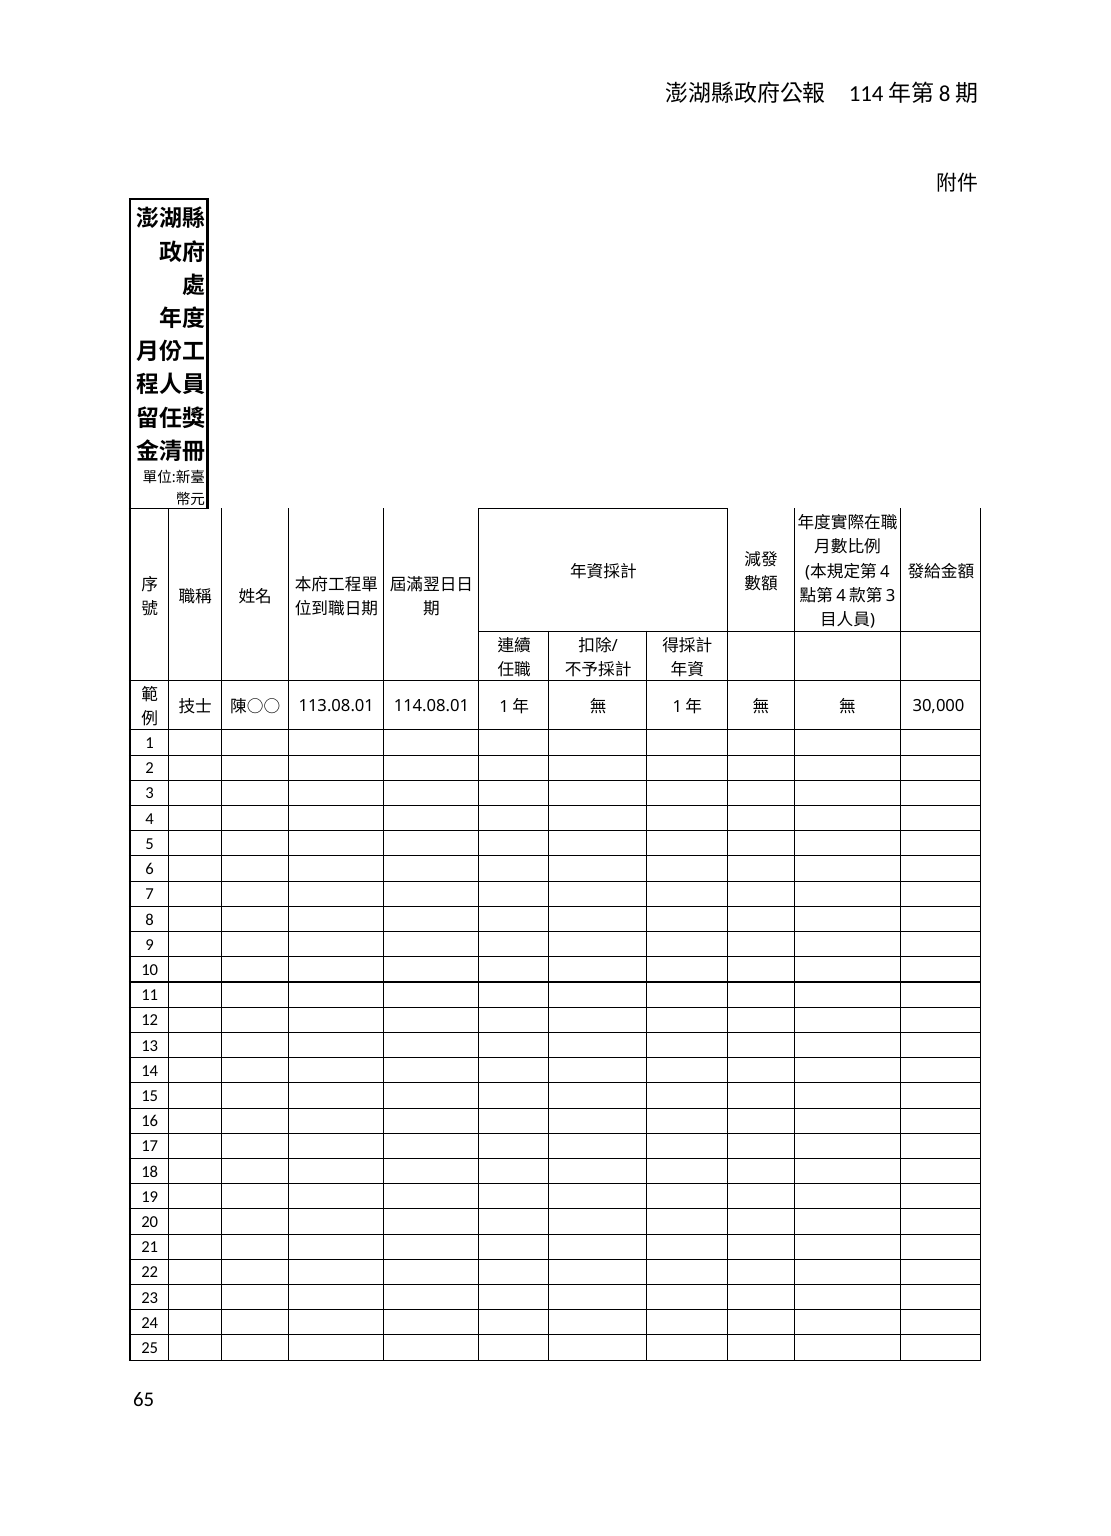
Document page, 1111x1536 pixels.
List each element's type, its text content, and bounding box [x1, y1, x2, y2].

table_cell [795, 1109, 900, 1133]
table_cell 扣除/ 不予採計 [549, 632, 646, 680]
table_cell [169, 1235, 221, 1259]
table_cell 年資採計 [479, 509, 727, 631]
table_cell [479, 1033, 548, 1057]
table_cell [222, 781, 288, 805]
table_cell [384, 1083, 478, 1107]
table_cell [169, 882, 221, 906]
table_cell [169, 756, 221, 780]
table_cell 無 [549, 681, 646, 729]
table_cell [647, 1033, 727, 1057]
table_cell [549, 932, 646, 956]
table_cell [728, 1083, 794, 1107]
table_cell [169, 1184, 221, 1208]
table_cell [289, 983, 383, 1007]
table_cell [222, 856, 288, 881]
table_cell [384, 756, 478, 780]
table_cell [549, 1033, 646, 1057]
table_cell [647, 756, 727, 780]
table_cell [479, 756, 548, 780]
table_cell [289, 831, 383, 855]
table_cell [795, 957, 900, 981]
table_cell [901, 756, 980, 780]
table_cell [222, 1159, 288, 1183]
table_cell [795, 781, 900, 805]
table_cell [901, 1159, 980, 1183]
table_cell [384, 932, 478, 956]
table_cell [222, 1335, 288, 1359]
table_cell [289, 806, 383, 830]
table_cell [479, 1310, 548, 1334]
table_cell [169, 1008, 221, 1032]
table_cell [728, 781, 794, 805]
table_cell 15 [131, 1083, 168, 1107]
table_cell [795, 806, 900, 830]
table_cell [549, 1008, 646, 1032]
table_cell [289, 1109, 383, 1133]
table_cell [795, 1058, 900, 1082]
table_cell [728, 831, 794, 855]
table_cell [647, 1134, 727, 1158]
table_cell [479, 1008, 548, 1032]
table_cell [479, 882, 548, 906]
table_cell [647, 856, 727, 881]
table_cell [479, 1083, 548, 1107]
table_cell [795, 1310, 900, 1334]
table_cell [169, 1058, 221, 1082]
table_cell [795, 856, 900, 881]
table_cell [549, 1134, 646, 1158]
table_cell [795, 1260, 900, 1284]
table_cell [384, 1310, 478, 1334]
table_cell [549, 1285, 646, 1309]
table_cell [549, 1335, 646, 1359]
table_cell 屆滿翌日日期 [384, 508, 478, 680]
table_cell [479, 932, 548, 956]
table_cell [479, 806, 548, 830]
table_cell [647, 1335, 727, 1359]
table_cell [728, 1134, 794, 1158]
table_cell [479, 983, 548, 1007]
table_cell [384, 957, 478, 981]
table_cell [901, 932, 980, 956]
table_cell [169, 957, 221, 981]
table_cell [549, 983, 646, 1007]
table_cell [728, 907, 794, 931]
table_cell [384, 1109, 478, 1133]
table_cell [222, 1008, 288, 1032]
table_cell [169, 1109, 221, 1133]
table_cell 陳○○ [222, 681, 288, 729]
table_cell 技士 [169, 681, 221, 729]
table_cell 1 [131, 730, 168, 754]
table_cell [647, 932, 727, 956]
table_cell [901, 1134, 980, 1158]
table_cell [289, 1184, 383, 1208]
table_cell [222, 907, 288, 931]
table_cell [384, 1058, 478, 1082]
table_cell [289, 957, 383, 981]
table_cell [479, 1159, 548, 1183]
table_cell [549, 1260, 646, 1284]
table_cell 發給金額 [901, 508, 980, 631]
table_cell [169, 932, 221, 956]
table_cell [479, 1335, 548, 1359]
table_cell [479, 831, 548, 855]
table_cell [222, 932, 288, 956]
table_cell [728, 1184, 794, 1208]
table_cell 13 [131, 1033, 168, 1057]
table_cell [901, 730, 980, 754]
table_cell [289, 856, 383, 881]
table_cell 3 [131, 781, 168, 805]
table_cell [549, 1109, 646, 1133]
table_cell [728, 1058, 794, 1082]
table_cell [479, 957, 548, 981]
table_cell [901, 1285, 980, 1309]
table_cell [901, 882, 980, 906]
table_cell [222, 983, 288, 1007]
table_cell [169, 1033, 221, 1057]
table_cell [289, 882, 383, 906]
table_cell [289, 1310, 383, 1334]
table_cell [169, 1134, 221, 1158]
table_cell [901, 831, 980, 855]
table_cell [384, 1134, 478, 1158]
table_cell [647, 806, 727, 830]
table_cell 16 [131, 1109, 168, 1133]
table_cell [222, 756, 288, 780]
table_cell [795, 932, 900, 956]
table_cell [222, 1134, 288, 1158]
table_header 澎湖縣政府 處 年度 月份工程人員留任獎金清冊 單位:新臺幣元 [131, 200, 206, 508]
table_cell [289, 1235, 383, 1259]
table_cell 17 [131, 1134, 168, 1158]
table_cell [169, 781, 221, 805]
table_cell [384, 1260, 478, 1284]
table_cell [549, 1159, 646, 1183]
table_cell [384, 1235, 478, 1259]
table_cell 6 [131, 856, 168, 881]
table_cell [169, 1260, 221, 1284]
table_cell [795, 632, 900, 680]
table_cell 23 [131, 1285, 168, 1309]
table_cell [222, 957, 288, 981]
table_cell [549, 1083, 646, 1107]
table_cell [795, 831, 900, 855]
table_cell 姓名 [222, 508, 288, 680]
table_cell [795, 1285, 900, 1309]
table_cell [289, 1335, 383, 1359]
table_cell [169, 1310, 221, 1334]
table_cell 8 [131, 907, 168, 931]
table_cell [479, 1235, 548, 1259]
table_cell 4 [131, 806, 168, 830]
table_cell [795, 1159, 900, 1183]
table_cell [647, 907, 727, 931]
table_cell [222, 1083, 288, 1107]
table_cell [222, 1058, 288, 1082]
table_cell [549, 907, 646, 931]
table_cell [901, 1335, 980, 1359]
table_cell [289, 907, 383, 931]
table_cell [222, 831, 288, 855]
table_cell [479, 856, 548, 881]
table_cell [479, 1058, 548, 1082]
table_cell [549, 756, 646, 780]
table_cell 序號 [131, 509, 168, 680]
table_cell [479, 1134, 548, 1158]
table_cell [795, 1235, 900, 1259]
table_cell [222, 882, 288, 906]
table_cell 20 [131, 1209, 168, 1233]
table_cell [289, 756, 383, 780]
table_cell [289, 1285, 383, 1309]
table_cell [479, 1184, 548, 1208]
table_cell [384, 806, 478, 830]
table_cell 範例 [131, 681, 168, 729]
table_cell [169, 1159, 221, 1183]
table_cell [901, 907, 980, 931]
table_cell [222, 1109, 288, 1133]
table_cell [222, 1209, 288, 1233]
table_cell [647, 1083, 727, 1107]
text 附件 [133, 159, 977, 198]
table_cell [728, 1260, 794, 1284]
table_cell [728, 932, 794, 956]
table_cell [384, 831, 478, 855]
table_cell 連續 任職 [479, 632, 548, 680]
table_cell [549, 957, 646, 981]
table_cell [728, 882, 794, 906]
table_cell 19 [131, 1184, 168, 1208]
table_cell [289, 932, 383, 956]
table_cell [384, 1008, 478, 1032]
table_cell [901, 983, 980, 1007]
table_cell [647, 1109, 727, 1133]
table_cell [222, 1310, 288, 1334]
table_cell [384, 1285, 478, 1309]
table_cell [728, 756, 794, 780]
table_cell [728, 806, 794, 830]
table_cell 24 [131, 1310, 168, 1334]
table_cell [728, 1109, 794, 1133]
table_cell [647, 983, 727, 1007]
table_cell [795, 730, 900, 754]
table_cell 減發 數額 [728, 508, 794, 631]
table_cell [901, 1083, 980, 1107]
table_cell [479, 1209, 548, 1233]
table_cell [289, 1008, 383, 1032]
table_cell [728, 856, 794, 881]
table_cell [647, 1184, 727, 1208]
table_cell [549, 1310, 646, 1334]
table_cell [384, 856, 478, 881]
table_cell [647, 1008, 727, 1032]
table_cell 12 [131, 1008, 168, 1032]
table_cell [647, 1285, 727, 1309]
table_cell [901, 1184, 980, 1208]
table_cell [795, 907, 900, 931]
table_cell [384, 730, 478, 754]
table_cell [169, 806, 221, 830]
table_cell [169, 907, 221, 931]
table_cell [169, 1335, 221, 1359]
table_cell [728, 957, 794, 981]
table_cell [289, 1083, 383, 1107]
table_cell [169, 730, 221, 754]
table_cell [795, 1033, 900, 1057]
table_cell 14 [131, 1058, 168, 1082]
table_cell [728, 1335, 794, 1359]
table_cell [169, 1209, 221, 1233]
table_cell [222, 806, 288, 830]
table_cell [384, 907, 478, 931]
table_cell [289, 781, 383, 805]
table_cell [728, 1285, 794, 1309]
table_cell [647, 831, 727, 855]
table_cell [479, 1109, 548, 1133]
table_cell [901, 1260, 980, 1284]
table_cell [222, 730, 288, 754]
table_cell [289, 1209, 383, 1233]
table_cell [384, 1335, 478, 1359]
table_cell 5 [131, 831, 168, 855]
table_cell [901, 1033, 980, 1057]
table_cell [549, 781, 646, 805]
table_cell [222, 1235, 288, 1259]
table_cell [795, 1335, 900, 1359]
table_cell [169, 983, 221, 1007]
table_cell [549, 1058, 646, 1082]
table_cell 得採計 年資 [647, 632, 727, 680]
table_cell 114.08.01 [384, 681, 478, 729]
table_cell [384, 983, 478, 1007]
table_cell [647, 1310, 727, 1334]
table_cell [728, 983, 794, 1007]
table_cell [647, 957, 727, 981]
table_cell [384, 781, 478, 805]
table_cell [795, 882, 900, 906]
table_cell [795, 1184, 900, 1208]
table_cell 無 [795, 681, 900, 729]
table_cell [647, 730, 727, 754]
table_cell [795, 1209, 900, 1233]
table_cell [795, 983, 900, 1007]
table_cell [549, 806, 646, 830]
table_cell [289, 730, 383, 754]
table_cell [795, 1134, 900, 1158]
table_cell [728, 1008, 794, 1032]
table_cell 7 [131, 882, 168, 906]
table_cell [728, 632, 794, 680]
table_cell [901, 1209, 980, 1233]
table_cell 113.08.01 [289, 681, 383, 729]
table_cell 18 [131, 1159, 168, 1183]
table_cell [647, 781, 727, 805]
table_cell [479, 1260, 548, 1284]
table_cell 10 [131, 957, 168, 981]
table_cell [901, 632, 980, 680]
table_cell 25 [131, 1335, 168, 1359]
table_cell [795, 1008, 900, 1032]
table_cell [222, 1033, 288, 1057]
table_cell 21 [131, 1235, 168, 1259]
table_cell [728, 1209, 794, 1233]
table_cell [384, 1033, 478, 1057]
table_cell [222, 1285, 288, 1309]
table_cell 無 [728, 681, 794, 729]
table_cell [901, 1310, 980, 1334]
table_cell [384, 882, 478, 906]
table_cell 職稱 [169, 508, 221, 680]
table_cell [647, 882, 727, 906]
table_cell 1年 [647, 681, 727, 729]
table_cell 11 [131, 983, 168, 1007]
table_cell 2 [131, 756, 168, 780]
table_cell [728, 1033, 794, 1057]
table_cell 9 [131, 932, 168, 956]
table_cell [289, 1260, 383, 1284]
table_cell [549, 1184, 646, 1208]
table_cell [169, 831, 221, 855]
table_cell [549, 856, 646, 881]
table_cell [222, 1260, 288, 1284]
table_cell [169, 856, 221, 881]
table_cell [795, 1083, 900, 1107]
table_cell [479, 1285, 548, 1309]
table_cell [901, 1109, 980, 1133]
table_cell [647, 1159, 727, 1183]
table_cell [901, 781, 980, 805]
table_cell [222, 1184, 288, 1208]
table_cell [549, 1235, 646, 1259]
table_cell [728, 1235, 794, 1259]
table_cell [901, 1058, 980, 1082]
table_cell [901, 856, 980, 881]
table_cell [289, 1134, 383, 1158]
table_cell [549, 831, 646, 855]
table_cell [384, 1159, 478, 1183]
table_cell [479, 730, 548, 754]
table_cell 年度實際在職月數比例 (本規定第4點第4款第3目人員) [795, 508, 900, 631]
table_cell [901, 1008, 980, 1032]
table_cell [647, 1235, 727, 1259]
table_cell [901, 957, 980, 981]
table_cell [384, 1209, 478, 1233]
table_cell [549, 730, 646, 754]
table_cell [289, 1058, 383, 1082]
table_cell [901, 806, 980, 830]
table_cell [169, 1285, 221, 1309]
table_cell 1年 [479, 681, 548, 729]
table_cell [647, 1260, 727, 1284]
table_cell [728, 1159, 794, 1183]
table_cell [728, 730, 794, 754]
table_cell [479, 907, 548, 931]
table_cell [728, 1310, 794, 1334]
table_cell [549, 882, 646, 906]
table_cell [901, 1235, 980, 1259]
table_cell [479, 781, 548, 805]
table_cell 22 [131, 1260, 168, 1284]
table_cell [647, 1209, 727, 1233]
table_cell 本府工程單位到職日期 [289, 508, 383, 680]
table_cell [549, 1209, 646, 1233]
table_cell [289, 1033, 383, 1057]
table_cell [169, 1083, 221, 1107]
table_cell [795, 756, 900, 780]
table_cell [647, 1058, 727, 1082]
table_cell 30,000 [901, 681, 980, 729]
table_cell [289, 1159, 383, 1183]
table_cell [384, 1184, 478, 1208]
